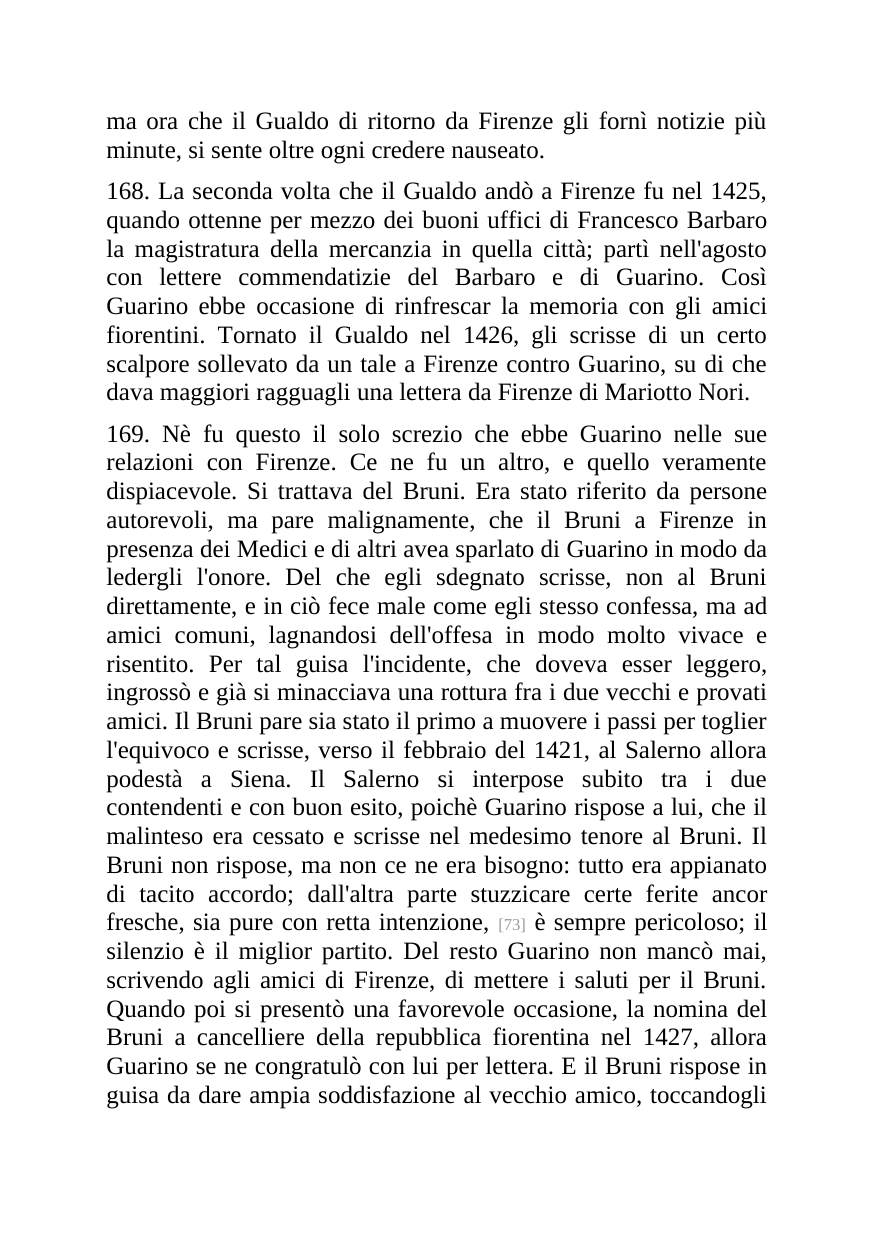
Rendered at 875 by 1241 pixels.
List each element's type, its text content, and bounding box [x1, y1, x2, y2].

text ma ora che il Gualdo di ritorno da Firenze gli fornì notizie più minute, si sente oltre ogni credere nauseato. [106, 106, 768, 164]
text 168. La seconda volta che il Gualdo andò a Firenze fu nel 1425, quando ottenne per mezzo dei buoni uffici di Francesco Barbaro la magistratura della mercanzia in quella città; partì nell'agosto con lettere commendatizie del Barbaro e di Guarino. Così Guarino ebbe occasione di rinfrescar la memoria con gli amici fiorentini. Tornato il Gualdo nel 1426, gli scrisse di un certo scalpore sollevato da un tale a Firenze contro Guarino, su di che dava maggiori ragguagli una lettera da Firenze di Mariotto Nori. [106, 176, 768, 406]
text 169. Nè fu questo il solo screzio che ebbe Guarino nelle sue relazioni con Firenze. Ce ne fu un altro, e quello veramente dispiacevole. Si trattava del Bruni. Era stato riferito da persone autorevoli, ma pare malignamente, che il Bruni a Firenze in presenza dei Medici e di altri avea sparlato di Guarino in modo da ledergli l'onore. Del che egli sdegnato scrisse, non al Bruni direttamente, e in ciò fece male come egli stesso confessa, ma ad amici comuni, lagnandosi dell'offesa in modo molto vivace e risentito. Per tal guisa l'incidente, che doveva esser leggero, ingrossò e già si minacciava una rottura fra i due vecchi e provati amici. Il Bruni pare sia stato il primo a muovere i passi per toglier l'equivoco e scrisse, verso il febbraio del 1421, al Salerno allora podestà a Siena. Il Salerno si interpose subito tra i due contendenti e con buon esito, poichè Guarino rispose a lui, che il malinteso era cessato e scrisse nel medesimo tenore al Bruni. Il Bruni non rispose, ma non ce ne era bisogno: tutto era appianato di tacito accordo; dall'altra parte stuzzicare certe ferite ancor fresche, sia pure con retta intenzione, [73] è sempre pericoloso; il silenzio è il miglior partito. Del resto Guarino non mancò mai, scrivendo agli amici di Firenze, di mettere i saluti per il Bruni. Quando poi si presentò una favorevole occasione, la nomina del Bruni a cancelliere della repubblica fiorentina nel 1427, allora Guarino se ne congratulò con lui per lettera. E il Bruni rispose in guisa da dare ampia soddisfazione al vecchio amico, toccandogli [106, 419, 768, 1109]
